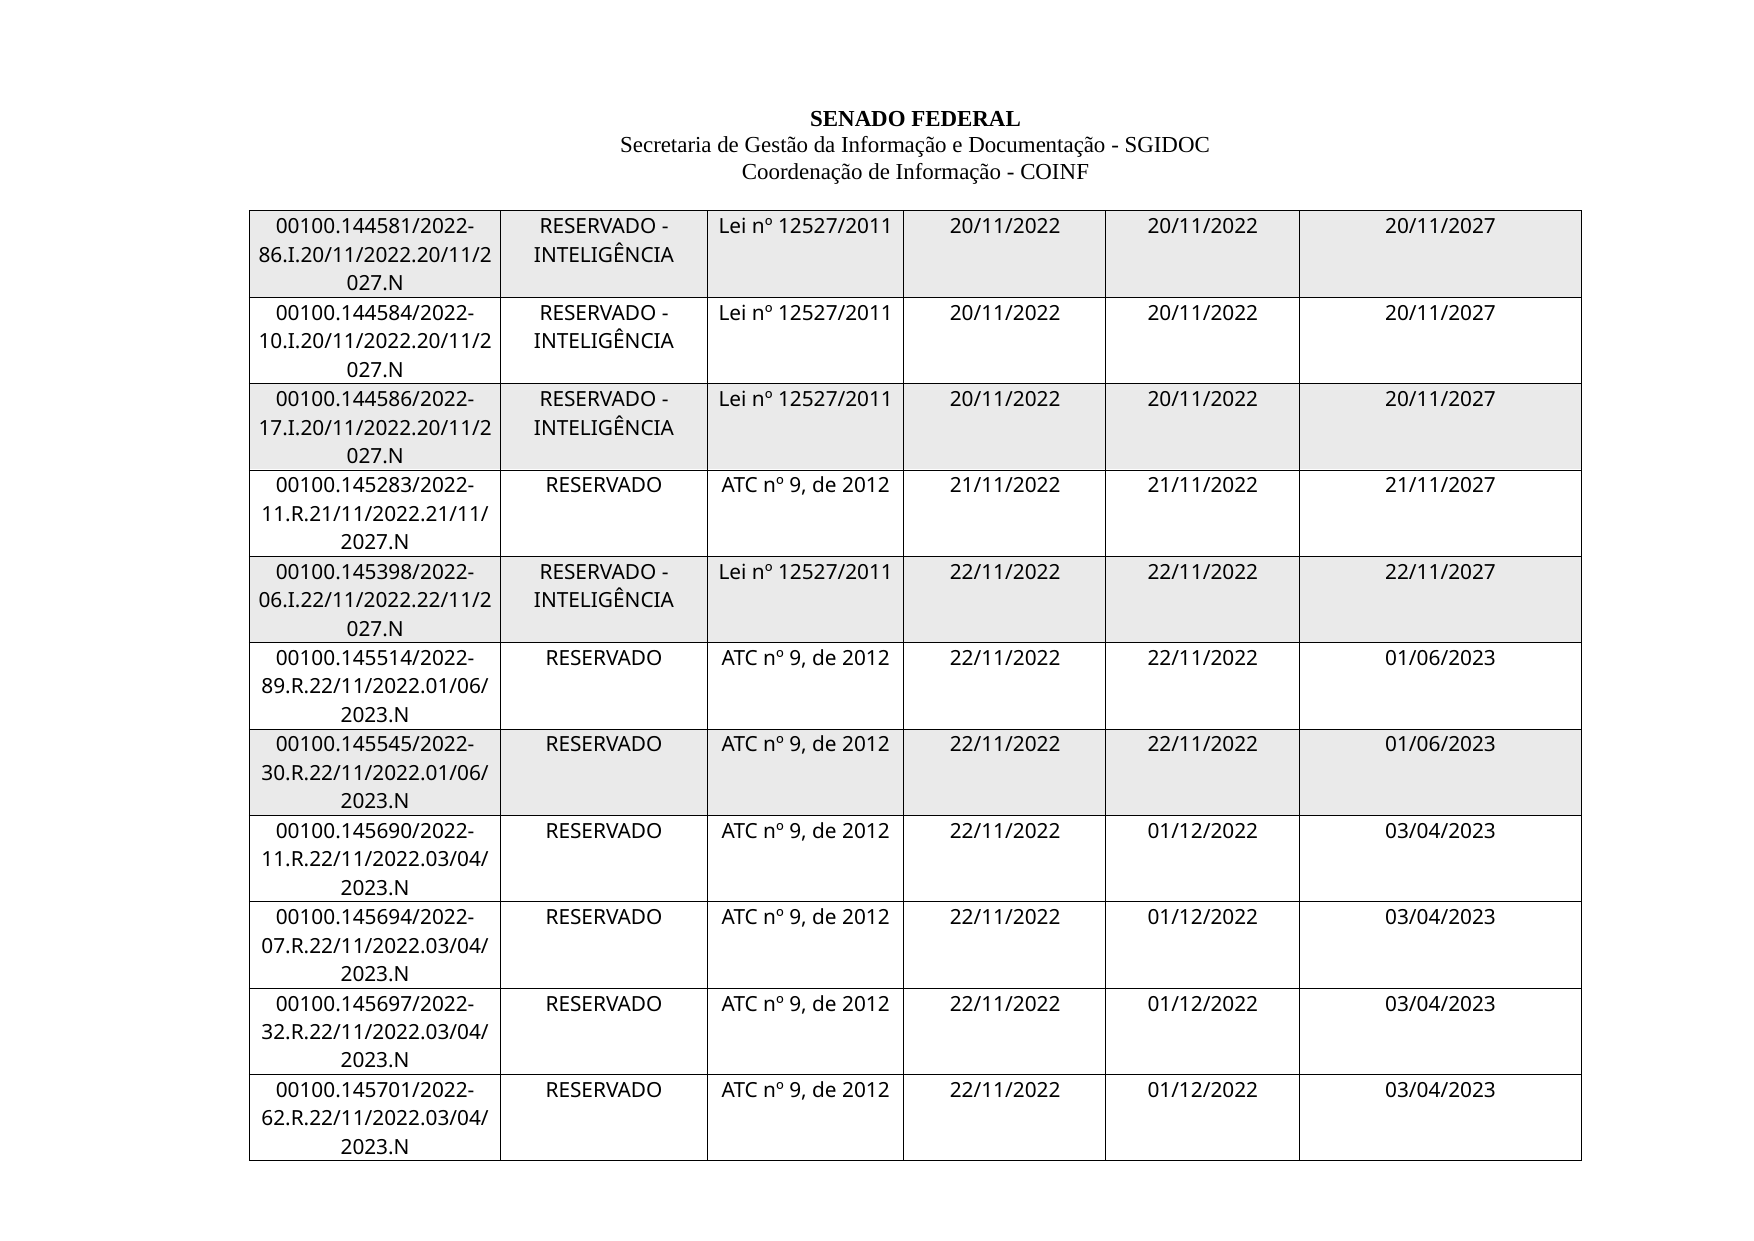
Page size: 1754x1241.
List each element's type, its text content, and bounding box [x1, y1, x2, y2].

table_cell 20/11/2027 [1300, 211, 1581, 297]
table_cell RESERVADO [501, 643, 707, 728]
table_cell 03/04/2023 [1300, 902, 1581, 988]
table_cell 22/11/2022 [904, 816, 1105, 901]
table_cell 01/12/2022 [1106, 1075, 1299, 1160]
table_cell 21/11/2022 [1106, 471, 1299, 556]
table_cell RESERVADO [501, 730, 707, 815]
table_cell 22/11/2022 [1106, 730, 1299, 815]
table_cell 03/04/2023 [1300, 1075, 1581, 1160]
table_cell 00100.145283/2022-11.R.21/11/2022.21/11/2027.N [250, 471, 500, 556]
table_cell ATC nº 9, de 2012 [708, 816, 903, 901]
table_cell 00100.144581/2022-86.I.20/11/2022.20/11/2027.N [250, 211, 500, 297]
table_cell RESERVADO - INTELIGÊNCIA [501, 298, 707, 383]
table_cell 20/11/2022 [1106, 211, 1299, 297]
table_cell RESERVADO [501, 816, 707, 901]
table_cell 22/11/2022 [904, 557, 1105, 642]
table_cell 00100.145701/2022-62.R.22/11/2022.03/04/2023.N [250, 1075, 500, 1160]
table_cell 01/12/2022 [1106, 816, 1299, 901]
table_cell RESERVADO [501, 989, 707, 1074]
table_cell ATC nº 9, de 2012 [708, 989, 903, 1074]
table_cell 00100.145694/2022-07.R.22/11/2022.03/04/2023.N [250, 902, 500, 988]
table_cell 21/11/2022 [904, 471, 1105, 556]
table_cell 20/11/2027 [1300, 298, 1581, 383]
table_cell 20/11/2022 [1106, 384, 1299, 469]
table_cell 22/11/2022 [904, 1075, 1105, 1160]
table_cell 20/11/2027 [1300, 384, 1581, 469]
table_cell RESERVADO - INTELIGÊNCIA [501, 384, 707, 469]
table_cell 03/04/2023 [1300, 989, 1581, 1074]
table_cell 00100.145545/2022-30.R.22/11/2022.01/06/2023.N [250, 730, 500, 815]
table_cell Lei nº 12527/2011 [708, 298, 903, 383]
table_cell 01/06/2023 [1300, 643, 1581, 728]
table_cell 20/11/2022 [904, 211, 1105, 297]
table_cell ATC nº 9, de 2012 [708, 471, 903, 556]
table_cell ATC nº 9, de 2012 [708, 1075, 903, 1160]
table_cell 20/11/2022 [904, 384, 1105, 469]
table_cell RESERVADO - INTELIGÊNCIA [501, 211, 707, 297]
table_cell ATC nº 9, de 2012 [708, 902, 903, 988]
table_cell 22/11/2022 [904, 902, 1105, 988]
table_cell 22/11/2022 [1106, 557, 1299, 642]
table_cell 01/12/2022 [1106, 989, 1299, 1074]
table_cell 21/11/2027 [1300, 471, 1581, 556]
table_cell ATC nº 9, de 2012 [708, 730, 903, 815]
table_cell 22/11/2022 [904, 730, 1105, 815]
table_cell 00100.145398/2022-06.I.22/11/2022.22/11/2027.N [250, 557, 500, 642]
table_cell 00100.144586/2022-17.I.20/11/2022.20/11/2027.N [250, 384, 500, 469]
table_cell 20/11/2022 [904, 298, 1105, 383]
table_cell Lei nº 12527/2011 [708, 211, 903, 297]
table_cell 00100.145690/2022-11.R.22/11/2022.03/04/2023.N [250, 816, 500, 901]
table_cell 00100.145697/2022-32.R.22/11/2022.03/04/2023.N [250, 989, 500, 1074]
table_cell Lei nº 12527/2011 [708, 557, 903, 642]
table_cell Lei nº 12527/2011 [708, 384, 903, 469]
table_cell 22/11/2022 [904, 643, 1105, 728]
table_cell 22/11/2027 [1300, 557, 1581, 642]
table_cell 01/12/2022 [1106, 902, 1299, 988]
table_cell RESERVADO [501, 471, 707, 556]
table_cell RESERVADO [501, 1075, 707, 1160]
table_cell 00100.144584/2022-10.I.20/11/2022.20/11/2027.N [250, 298, 500, 383]
table_cell 03/04/2023 [1300, 816, 1581, 901]
table_cell RESERVADO [501, 902, 707, 988]
table_cell 22/11/2022 [904, 989, 1105, 1074]
table_cell ATC nº 9, de 2012 [708, 643, 903, 728]
table_cell 22/11/2022 [1106, 643, 1299, 728]
table_cell RESERVADO - INTELIGÊNCIA [501, 557, 707, 642]
table_cell 20/11/2022 [1106, 298, 1299, 383]
table_cell 01/06/2023 [1300, 730, 1581, 815]
table_cell 00100.145514/2022-89.R.22/11/2022.01/06/2023.N [250, 643, 500, 728]
